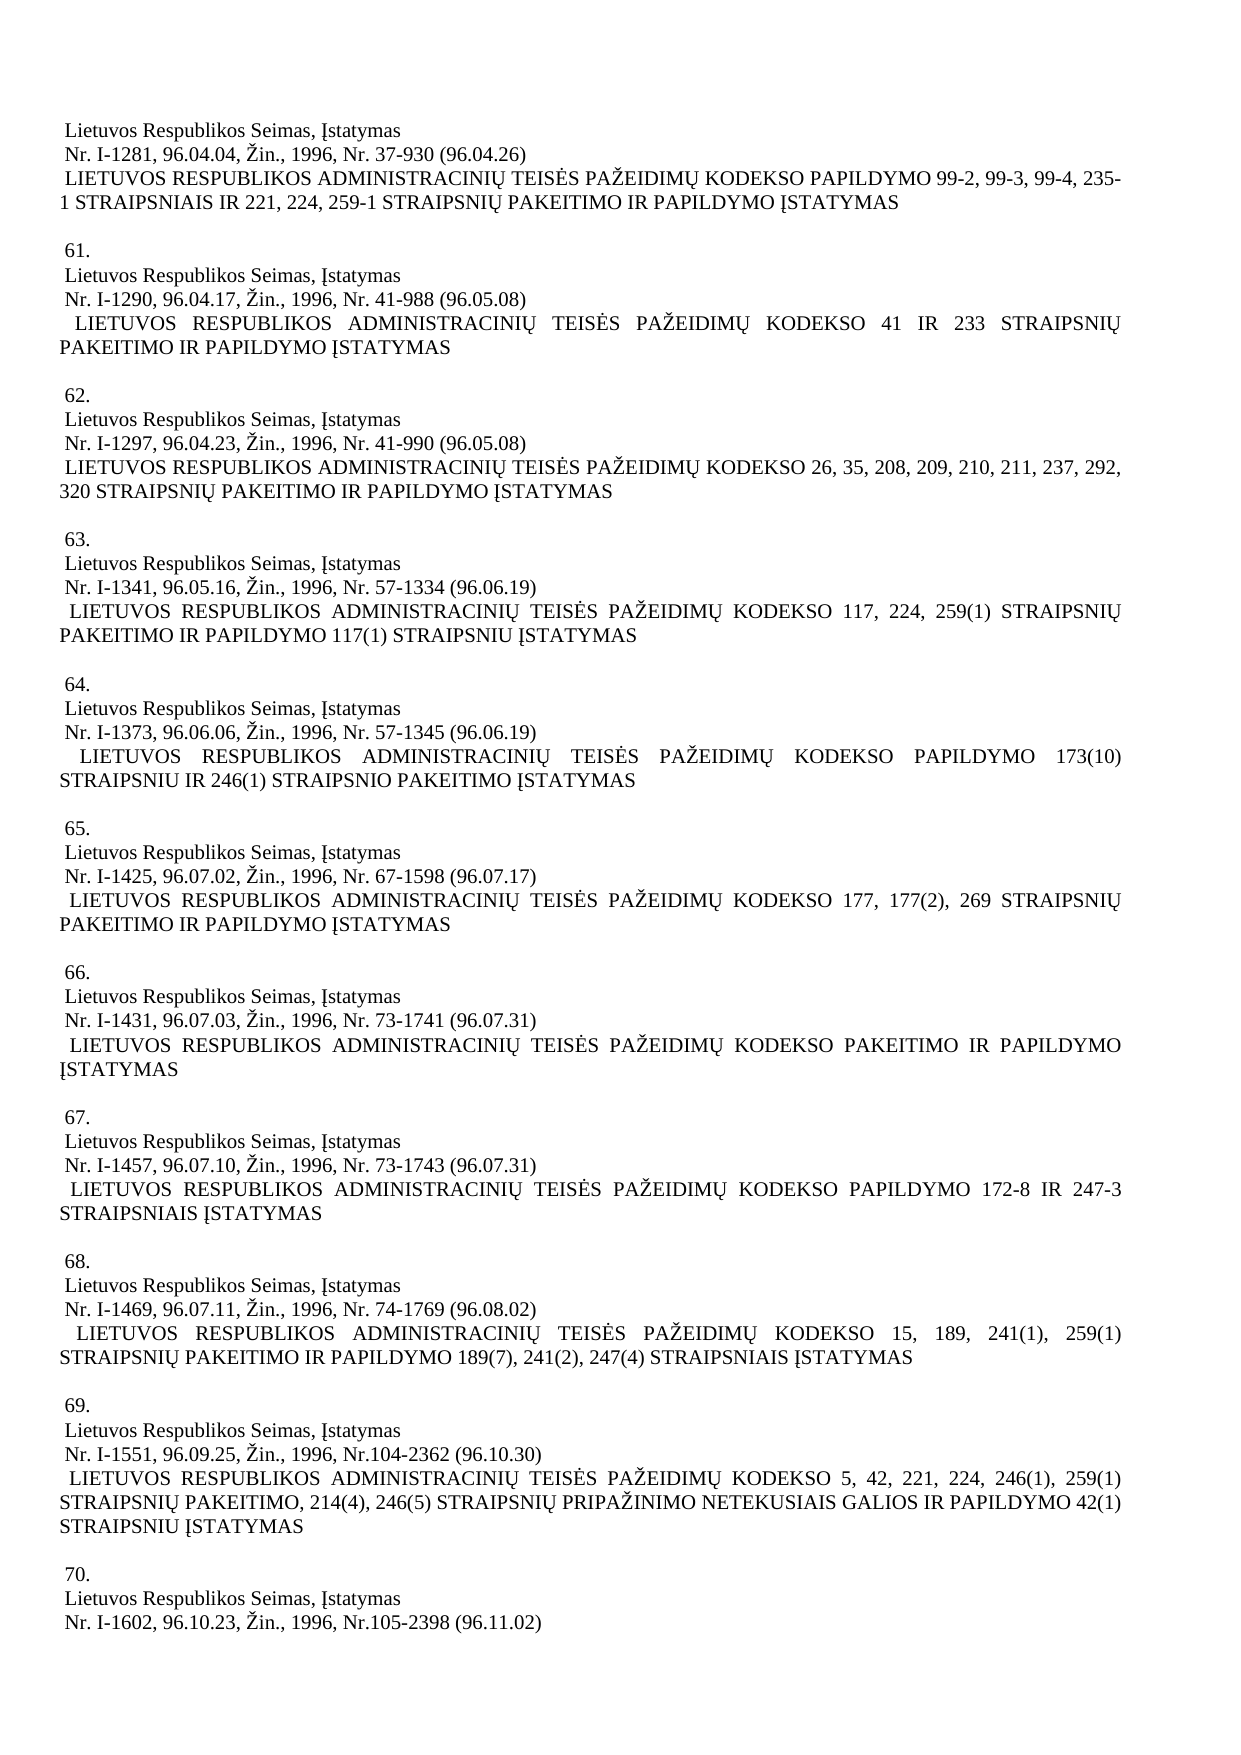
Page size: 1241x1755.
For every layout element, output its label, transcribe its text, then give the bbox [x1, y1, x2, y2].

text LIETUVOS RESPUBLIKOS ADMINISTRACINIŲ TEISĖS PAŽEIDIMŲ KODEKSO PAPILDYMO 173(10) STRAIPSNIU IR 246(1) STRAIPSNIO PAKEITIMO ĮSTATYMAS [59, 744, 1122, 792]
text Lietuvos Respublikos Seimas, Įstatymas [59, 1417, 1122, 1442]
text Nr. I-1469, 96.07.11, Žin., 1996, Nr. 74-1769 (96.08.02) [59, 1297, 1122, 1321]
text Nr. I-1431, 96.07.03, Žin., 1996, Nr. 73-1741 (96.07.31) [59, 1008, 1122, 1032]
text LIETUVOS RESPUBLIKOS ADMINISTRACINIŲ TEISĖS PAŽEIDIMŲ KODEKSO PAPILDYMO 99-2, 99-3, 99-4, 235-1 STRAIPSNIAIS IR 221, 224, 259-1 STRAIPSNIŲ PAKEITIMO IR PAPILDYMO ĮSTATYMAS [59, 166, 1122, 214]
text 61. [59, 238, 1122, 262]
text Nr. I-1281, 96.04.04, Žin., 1996, Nr. 37-930 (96.04.26) [59, 142, 1122, 166]
text Nr. I-1602, 96.10.23, Žin., 1996, Nr.105-2398 (96.11.02) [59, 1610, 1122, 1634]
text Nr. I-1290, 96.04.17, Žin., 1996, Nr. 41-988 (96.05.08) [59, 287, 1122, 311]
text LIETUVOS RESPUBLIKOS ADMINISTRACINIŲ TEISĖS PAŽEIDIMŲ KODEKSO PAKEITIMO IR PAPILDYMO ĮSTATYMAS [59, 1032, 1122, 1081]
text Lietuvos Respublikos Seimas, Įstatymas [59, 696, 1122, 720]
text Nr. I-1457, 96.07.10, Žin., 1996, Nr. 73-1743 (96.07.31) [59, 1153, 1122, 1177]
text LIETUVOS RESPUBLIKOS ADMINISTRACINIŲ TEISĖS PAŽEIDIMŲ KODEKSO 5, 42, 221, 224, 246(1), 259(1) STRAIPSNIŲ PAKEITIMO, 214(4), 246(5) STRAIPSNIŲ PRIPAŽINIMO NETEKUSIAIS GALIOS IR PAPILDYMO 42(1) STRAIPSNIU ĮSTATYMAS [59, 1466, 1122, 1538]
text Lietuvos Respublikos Seimas, Įstatymas [59, 1586, 1122, 1610]
text Lietuvos Respublikos Seimas, Įstatymas [59, 1129, 1122, 1153]
text Lietuvos Respublikos Seimas, Įstatymas [59, 407, 1122, 431]
text Lietuvos Respublikos Seimas, Įstatymas [59, 840, 1122, 864]
text Lietuvos Respublikos Seimas, Įstatymas [59, 984, 1122, 1008]
text 68. [59, 1249, 1122, 1273]
text Nr. I-1551, 96.09.25, Žin., 1996, Nr.104-2362 (96.10.30) [59, 1442, 1122, 1466]
text 63. [59, 527, 1122, 551]
text 67. [59, 1105, 1122, 1129]
text Lietuvos Respublikos Seimas, Įstatymas [59, 262, 1122, 287]
text LIETUVOS RESPUBLIKOS ADMINISTRACINIŲ TEISĖS PAŽEIDIMŲ KODEKSO 26, 35, 208, 209, 210, 211, 237, 292, 320 STRAIPSNIŲ PAKEITIMO IR PAPILDYMO ĮSTATYMAS [59, 455, 1122, 503]
text 62. [59, 383, 1122, 407]
text 64. [59, 672, 1122, 696]
text Lietuvos Respublikos Seimas, Įstatymas [59, 1273, 1122, 1297]
text Nr. I-1341, 96.05.16, Žin., 1996, Nr. 57-1334 (96.06.19) [59, 575, 1122, 599]
text 69. [59, 1393, 1122, 1417]
text LIETUVOS RESPUBLIKOS ADMINISTRACINIŲ TEISĖS PAŽEIDIMŲ KODEKSO 15, 189, 241(1), 259(1) STRAIPSNIŲ PAKEITIMO IR PAPILDYMO 189(7), 241(2), 247(4) STRAIPSNIAIS ĮSTATYMAS [59, 1321, 1122, 1369]
text LIETUVOS RESPUBLIKOS ADMINISTRACINIŲ TEISĖS PAŽEIDIMŲ KODEKSO PAPILDYMO 172-8 IR 247-3 STRAIPSNIAIS ĮSTATYMAS [59, 1177, 1122, 1225]
text LIETUVOS RESPUBLIKOS ADMINISTRACINIŲ TEISĖS PAŽEIDIMŲ KODEKSO 117, 224, 259(1) STRAIPSNIŲ PAKEITIMO IR PAPILDYMO 117(1) STRAIPSNIU ĮSTATYMAS [59, 599, 1122, 647]
text Nr. I-1425, 96.07.02, Žin., 1996, Nr. 67-1598 (96.07.17) [59, 864, 1122, 888]
text LIETUVOS RESPUBLIKOS ADMINISTRACINIŲ TEISĖS PAŽEIDIMŲ KODEKSO 177, 177(2), 269 STRAIPSNIŲ PAKEITIMO IR PAPILDYMO ĮSTATYMAS [59, 888, 1122, 936]
text Lietuvos Respublikos Seimas, Įstatymas [59, 551, 1122, 575]
text Nr. I-1373, 96.06.06, Žin., 1996, Nr. 57-1345 (96.06.19) [59, 720, 1122, 744]
text 65. [59, 816, 1122, 840]
text Lietuvos Respublikos Seimas, Įstatymas [59, 118, 1122, 142]
text LIETUVOS RESPUBLIKOS ADMINISTRACINIŲ TEISĖS PAŽEIDIMŲ KODEKSO 41 IR 233 STRAIPSNIŲ PAKEITIMO IR PAPILDYMO ĮSTATYMAS [59, 311, 1122, 359]
text Nr. I-1297, 96.04.23, Žin., 1996, Nr. 41-990 (96.05.08) [59, 431, 1122, 455]
text 70. [59, 1562, 1122, 1586]
text 66. [59, 960, 1122, 984]
